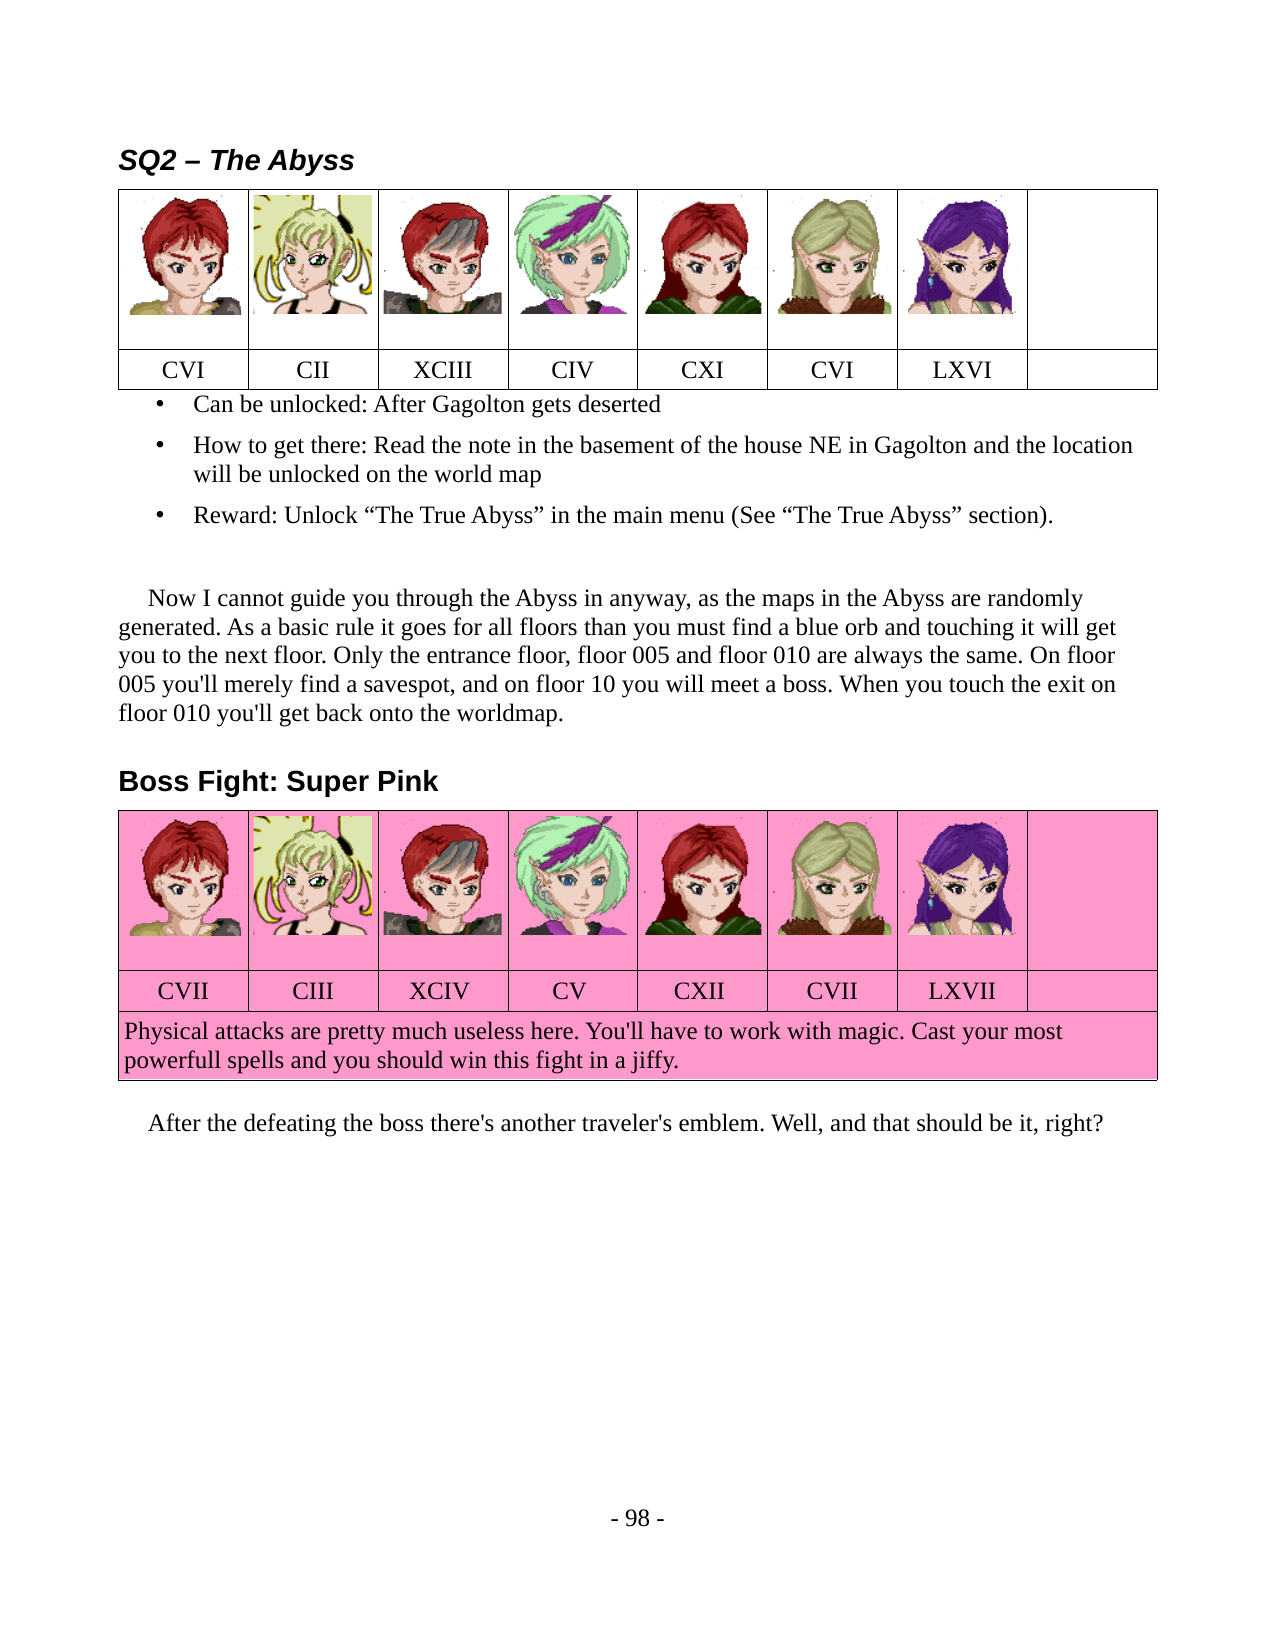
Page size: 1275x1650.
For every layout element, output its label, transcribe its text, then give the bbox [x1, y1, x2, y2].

picture [253, 816, 372, 935]
picture [383, 816, 502, 935]
table_header [249, 190, 378, 349]
list Can be unlocked: After Gagolton gets deserted [156, 390, 1157, 418]
table_header [379, 935, 508, 970]
table_header [509, 190, 637, 349]
list Reward: Unlock “The True Abyss” in the main menu (See “The True Abyss” section). [156, 501, 1157, 529]
text Now I cannot guide you through the Abyss in anyway, as the maps in the Abyss are randomly generated. As a basic rule it goes for all floors than you must find a blue orb and touching it will get you to the next floor. Only the entrance floor, floor 005 and floor 010 are always the same. On floor 005 you'll merely find a savespot, and on floor 10 you will meet a boss. When you touch the exit on floor 010 you'll get back onto the worldmap. [118, 583, 1157, 727]
table_cell CV [509, 971, 637, 1011]
picture [124, 816, 242, 936]
table_header [898, 935, 1027, 970]
picture [772, 816, 892, 935]
table_header [768, 190, 897, 349]
picture [253, 195, 372, 314]
table_cell LXVI [898, 350, 1027, 389]
picture [643, 816, 762, 935]
table_cell CIV [509, 350, 637, 389]
table_header [119, 811, 248, 970]
table_header [249, 935, 378, 970]
table_header [119, 315, 248, 349]
table_header [638, 190, 767, 313]
table_header [379, 811, 508, 934]
subtitle Boss Fight: Super Pink [118, 764, 1157, 798]
table_cell CXII [638, 971, 767, 1011]
table_cell CXI [638, 350, 767, 389]
table_cell CIII [249, 971, 378, 1011]
table_cell XCIII [379, 350, 508, 389]
picture [902, 816, 1022, 935]
table_header [509, 811, 637, 934]
table_cell Physical attacks are pretty much useless here. You'll have to work with magic. Cast your most powerfull spells and you should win this fight in a jiffy. [119, 1012, 1157, 1079]
picture [772, 195, 892, 314]
table_cell [1028, 971, 1157, 1011]
table_cell [1028, 350, 1157, 389]
table_cell XCIV [379, 971, 508, 1011]
table_header [768, 811, 897, 934]
table_cell CVII [119, 971, 248, 1011]
picture [513, 816, 632, 935]
table_header [898, 190, 1027, 349]
table_cell CVI [768, 350, 897, 389]
table_cell LXVII [898, 971, 1027, 1011]
table_header [119, 190, 248, 314]
list How to get there: Read the note in the basement of the house NE in Gagolton and the location will be unlocked on the world map [156, 431, 1157, 488]
table_header [249, 811, 378, 934]
picture [643, 195, 762, 314]
table_header [1028, 190, 1157, 349]
picture [513, 195, 632, 314]
table_header [768, 935, 897, 970]
table_header [1028, 811, 1157, 970]
subtitle SQ2 – The Abyss [118, 143, 1157, 177]
text After the defeating the boss there's another traveler's emblem. Well, and that should be it, right? [118, 1108, 1157, 1137]
picture [902, 195, 1022, 314]
table_header [898, 811, 1027, 934]
table_header [638, 811, 767, 970]
picture [124, 195, 242, 315]
table_cell CVI [119, 350, 248, 389]
table_header [379, 190, 508, 349]
table_cell CII [249, 350, 378, 389]
table_header [638, 314, 767, 349]
table_header [509, 935, 637, 970]
table_cell CVII [768, 971, 897, 1011]
picture [383, 195, 502, 314]
